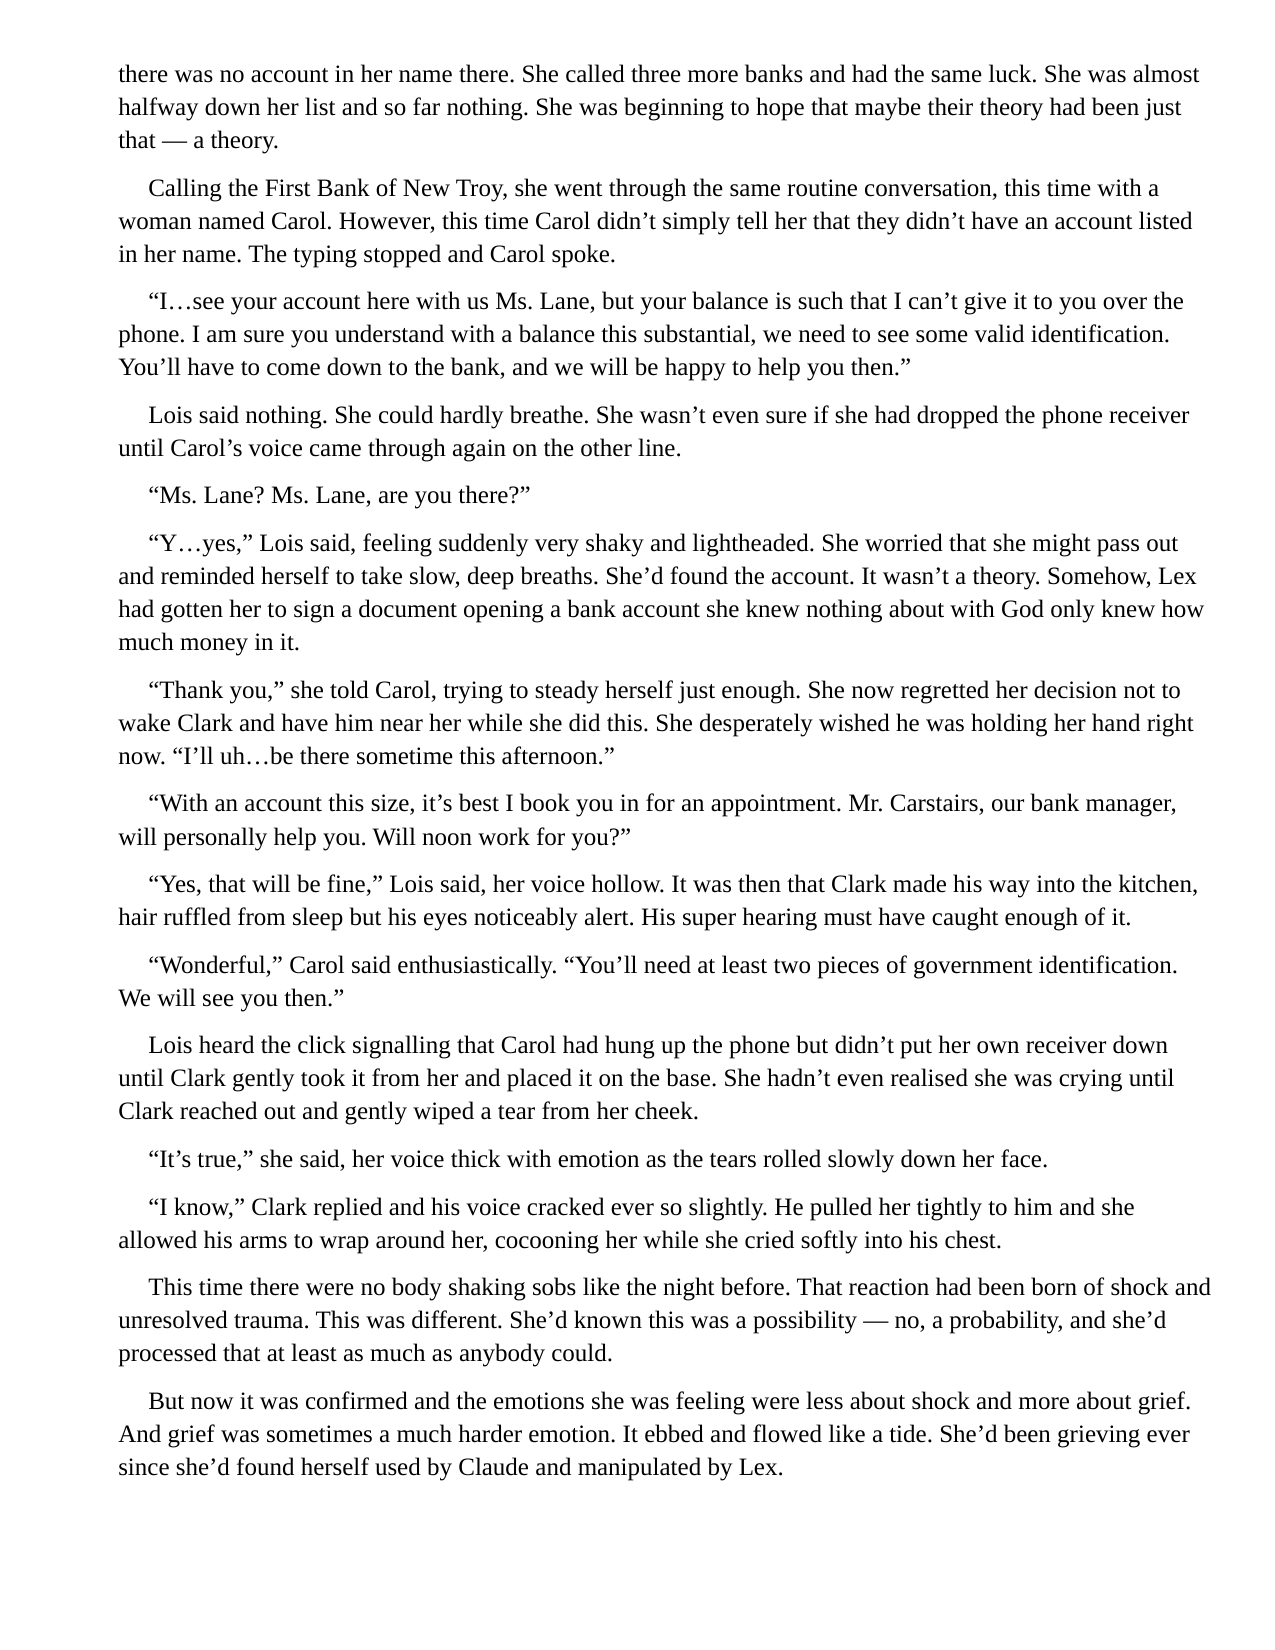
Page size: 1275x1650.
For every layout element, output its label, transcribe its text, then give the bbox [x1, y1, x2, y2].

text “With an account this size, it’s best I book you in for an appointment. Mr. Carstairs, our bank manager, will personally help you. Will noon work for you?” [118, 788, 1216, 850]
text “It’s true,” she said, her voice thick with emotion as the tears rolled slowly down her face. [118, 1144, 1216, 1173]
text “Yes, that will be fine,” Lois said, her voice hollow. It was then that Clark made his way into the kitchen, hair ruffled from sleep but his eyes noticeably alert. His super hearing must have caught enough of it. [118, 869, 1216, 931]
text “Ms. Lane? Ms. Lane, are you there?” [118, 481, 1216, 509]
text there was no account in her name there. She called three more banks and had the same luck. She was almost halfway down her list and so far nothing. She was beginning to hope that maybe their theory had been just that — a theory. [118, 59, 1216, 154]
text “I know,” Clark replied and his voice cracked ever so slightly. He pulled her tightly to him and she allowed his arms to wrap around her, cocooning her while she cried softly into his chest. [118, 1192, 1216, 1253]
text Lois heard the click signalling that Carol had hung up the phone but didn’t put her own receiver down until Clark gently took it from her and placed it on the base. She hadn’t even realised she was crying until Clark reached out and gently wiped a tear from her cheek. [118, 1030, 1216, 1125]
text This time there were no body shaking sobs like the night before. That reaction had been born of shock and unresolved trauma. This was different. She’d known this was a possibility — no, a probability, and she’d processed that at least as much as anybody could. [118, 1272, 1216, 1367]
text But now it was confirmed and the emotions she was feeling were less about shock and more about grief. And grief was sometimes a much harder emotion. It ebbed and flowed like a tide. She’d been grieving ever since she’d found herself used by Claude and manipulated by Lex. [118, 1386, 1216, 1481]
text Calling the First Bank of New Troy, she went through the same routine conversation, this time with a woman named Carol. However, this time Carol didn’t simply tell her that they didn’t have an account listed in her name. The typing stopped and Carol spoke. [118, 173, 1216, 267]
text “I…see your account here with us Ms. Lane, but your balance is such that I can’t give it to you over the phone. I am sure you understand with a balance this substantial, we need to see some valid identification. You’ll have to come down to the bank, and we will be happy to help you then.” [118, 286, 1216, 381]
text Lois said nothing. She could hardly breathe. She wasn’t even sure if she had dropped the phone receiver until Carol’s voice came through again on the other line. [118, 400, 1216, 462]
text “Y…yes,” Lois said, feeling suddenly very shaky and lightheaded. She worried that she might pass out and reminded herself to take slow, deep breaths. She’d found the account. It wasn’t a theory. Somehow, Lex had gotten her to sign a document opening a bank account she knew nothing about with God only knew how much money in it. [118, 528, 1216, 656]
text “Thank you,” she told Carol, trying to steady herself just enough. She now regretted her decision not to wake Clark and have him near her while she did this. She desperately wished he was holding her hand right now. “I’ll uh…be there sometime this afternoon.” [118, 675, 1216, 770]
text “Wonderful,” Carol said enthusiastically. “You’ll need at least two pieces of government identification. We will see you then.” [118, 950, 1216, 1012]
